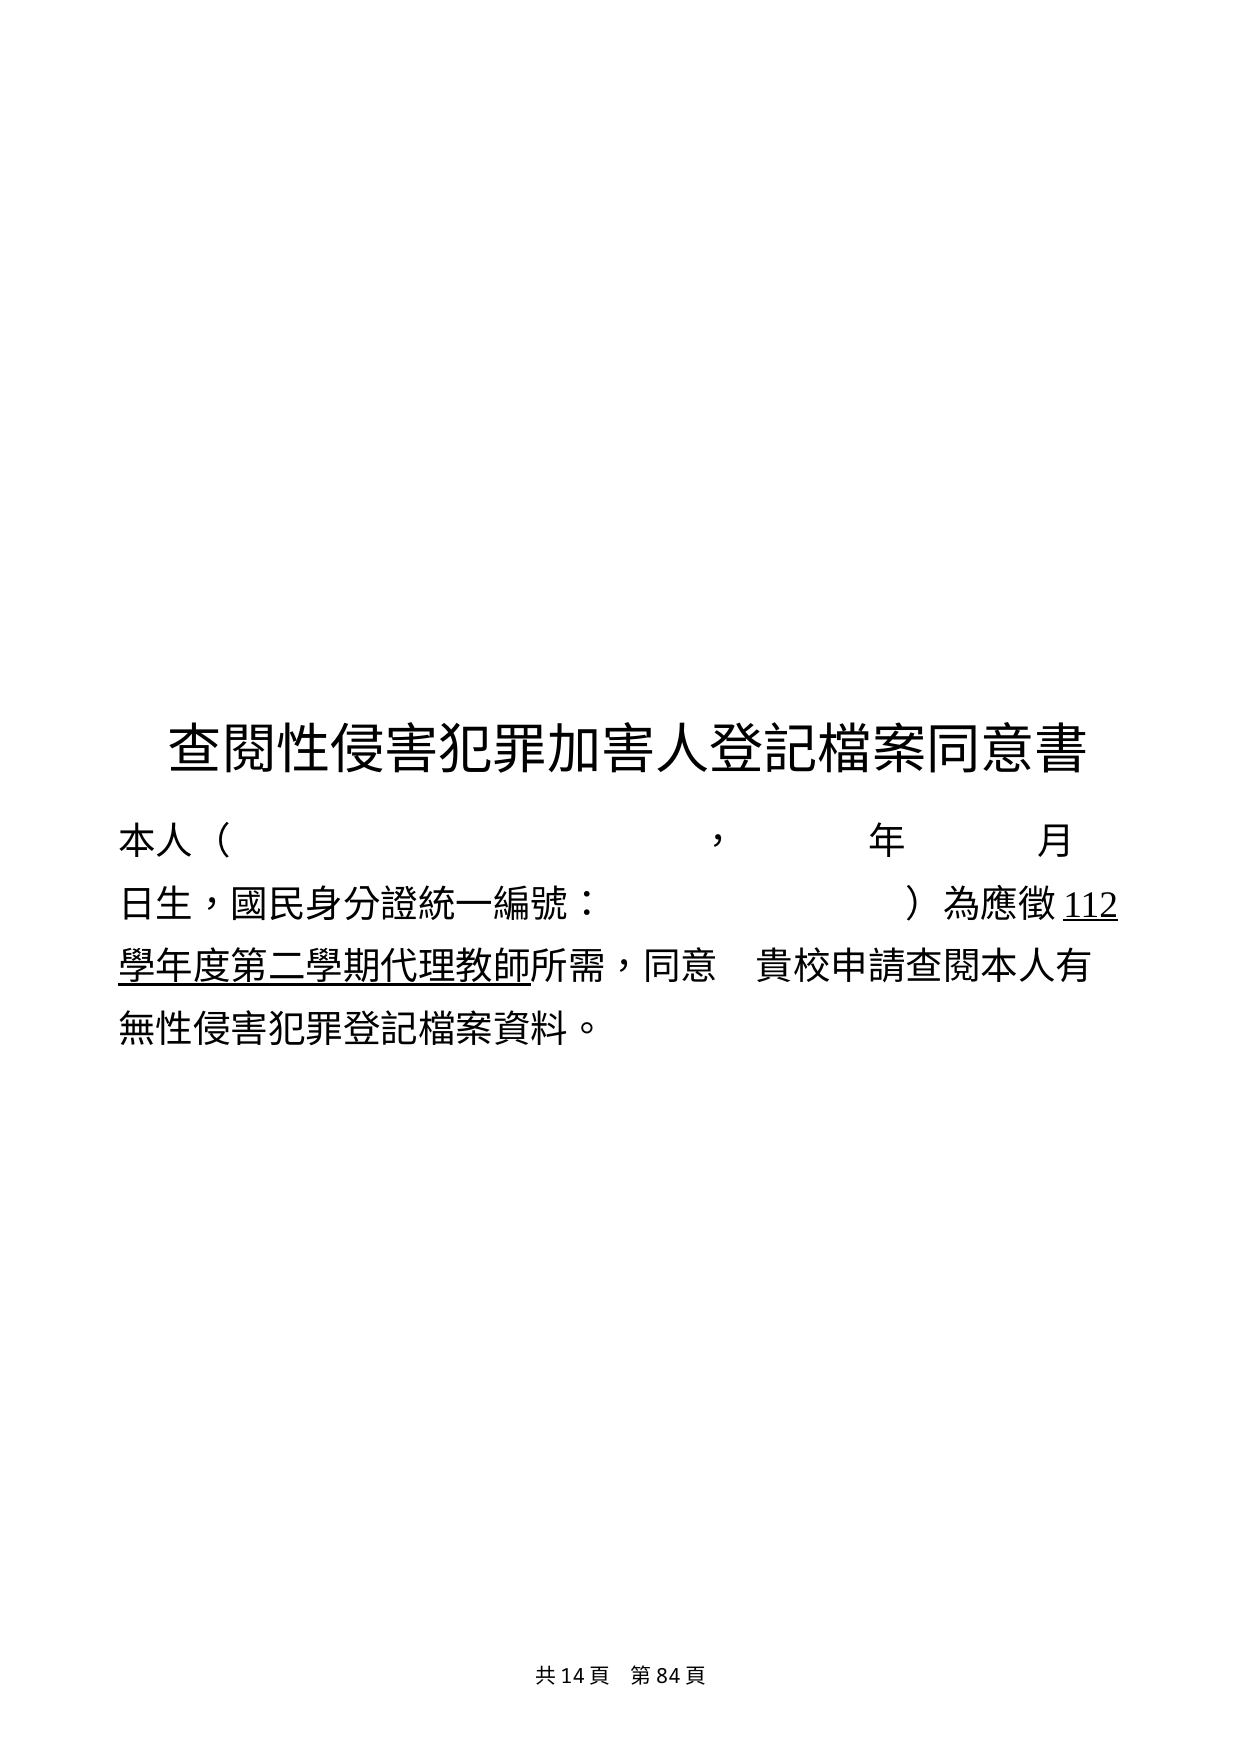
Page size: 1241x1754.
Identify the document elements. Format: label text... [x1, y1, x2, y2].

text 查閱性侵害犯罪加害人登記檔案同意書 [118, 672, 1138, 797]
text 本人（ ， 年 月 日生，國民身分證統一編號： ）為應徵112學年度第二學期代理教師所需，同意 貴校申請查閱本人有無性侵害犯罪登記檔案資料。 [118, 797, 1122, 1047]
